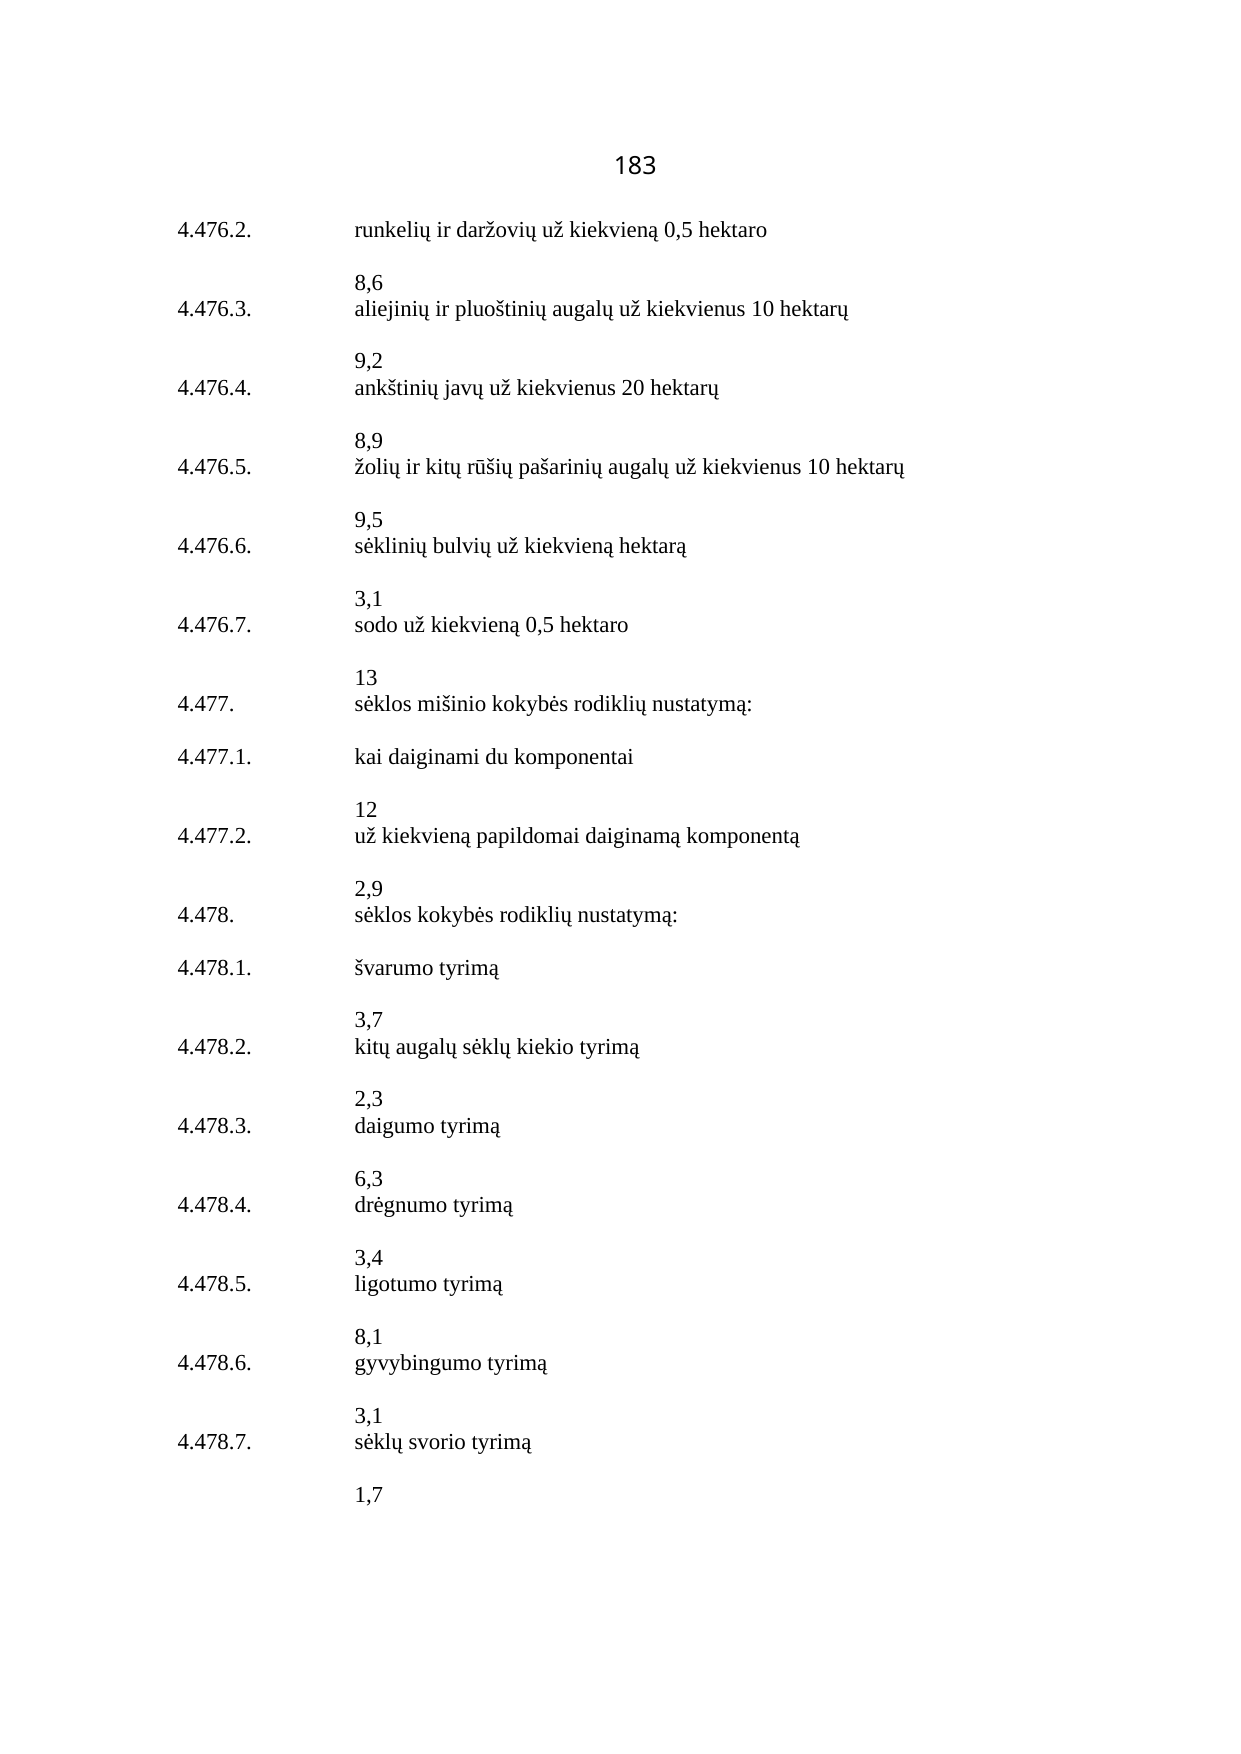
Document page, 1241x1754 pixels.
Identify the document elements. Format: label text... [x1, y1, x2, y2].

text 4.476.3. aliejinių ir pluoštinių augalų už kiekvienus 10 hektarų 9,2 [177, 295, 945, 374]
text 4.478.7. sėklų svorio tyrimą 1,7 [177, 1428, 945, 1507]
text 4.478. sėklos kokybės rodiklių nustatymą: [177, 901, 945, 954]
text 4.476.7. sodo už kiekvieną 0,5 hektaro 13 [177, 611, 945, 690]
text 4.478.4. drėgnumo tyrimą 3,4 [177, 1191, 945, 1270]
text 4.476.5. žolių ir kitų rūšių pašarinių augalų už kiekvienus 10 hektarų 9,5 [177, 453, 945, 532]
text 4.477.1. kai daiginami du komponentai 12 [177, 743, 945, 822]
text 4.478.2. kitų augalų sėklų kiekio tyrimą 2,3 [177, 1033, 945, 1112]
text 4.476.4. ankštinių javų už kiekvienus 20 hektarų 8,9 [177, 374, 945, 453]
text 4.478.5. ligotumo tyrimą 8,1 [177, 1270, 945, 1349]
text 4.478.3. daigumo tyrimą 6,3 [177, 1112, 945, 1191]
text 4.478.1. švarumo tyrimą 3,7 [177, 954, 945, 1033]
text 4.476.6. sėklinių bulvių už kiekvieną hektarą 3,1 [177, 532, 945, 611]
text 4.477. sėklos mišinio kokybės rodiklių nustatymą: [177, 690, 945, 743]
text 4.477.2. už kiekvieną papildomai daiginamą komponentą 2,9 [177, 822, 945, 901]
text 4.478.6. gyvybingumo tyrimą 3,1 [177, 1349, 945, 1428]
text 4.476.2. runkelių ir daržovių už kiekvieną 0,5 hektaro 8,6 [177, 216, 945, 295]
